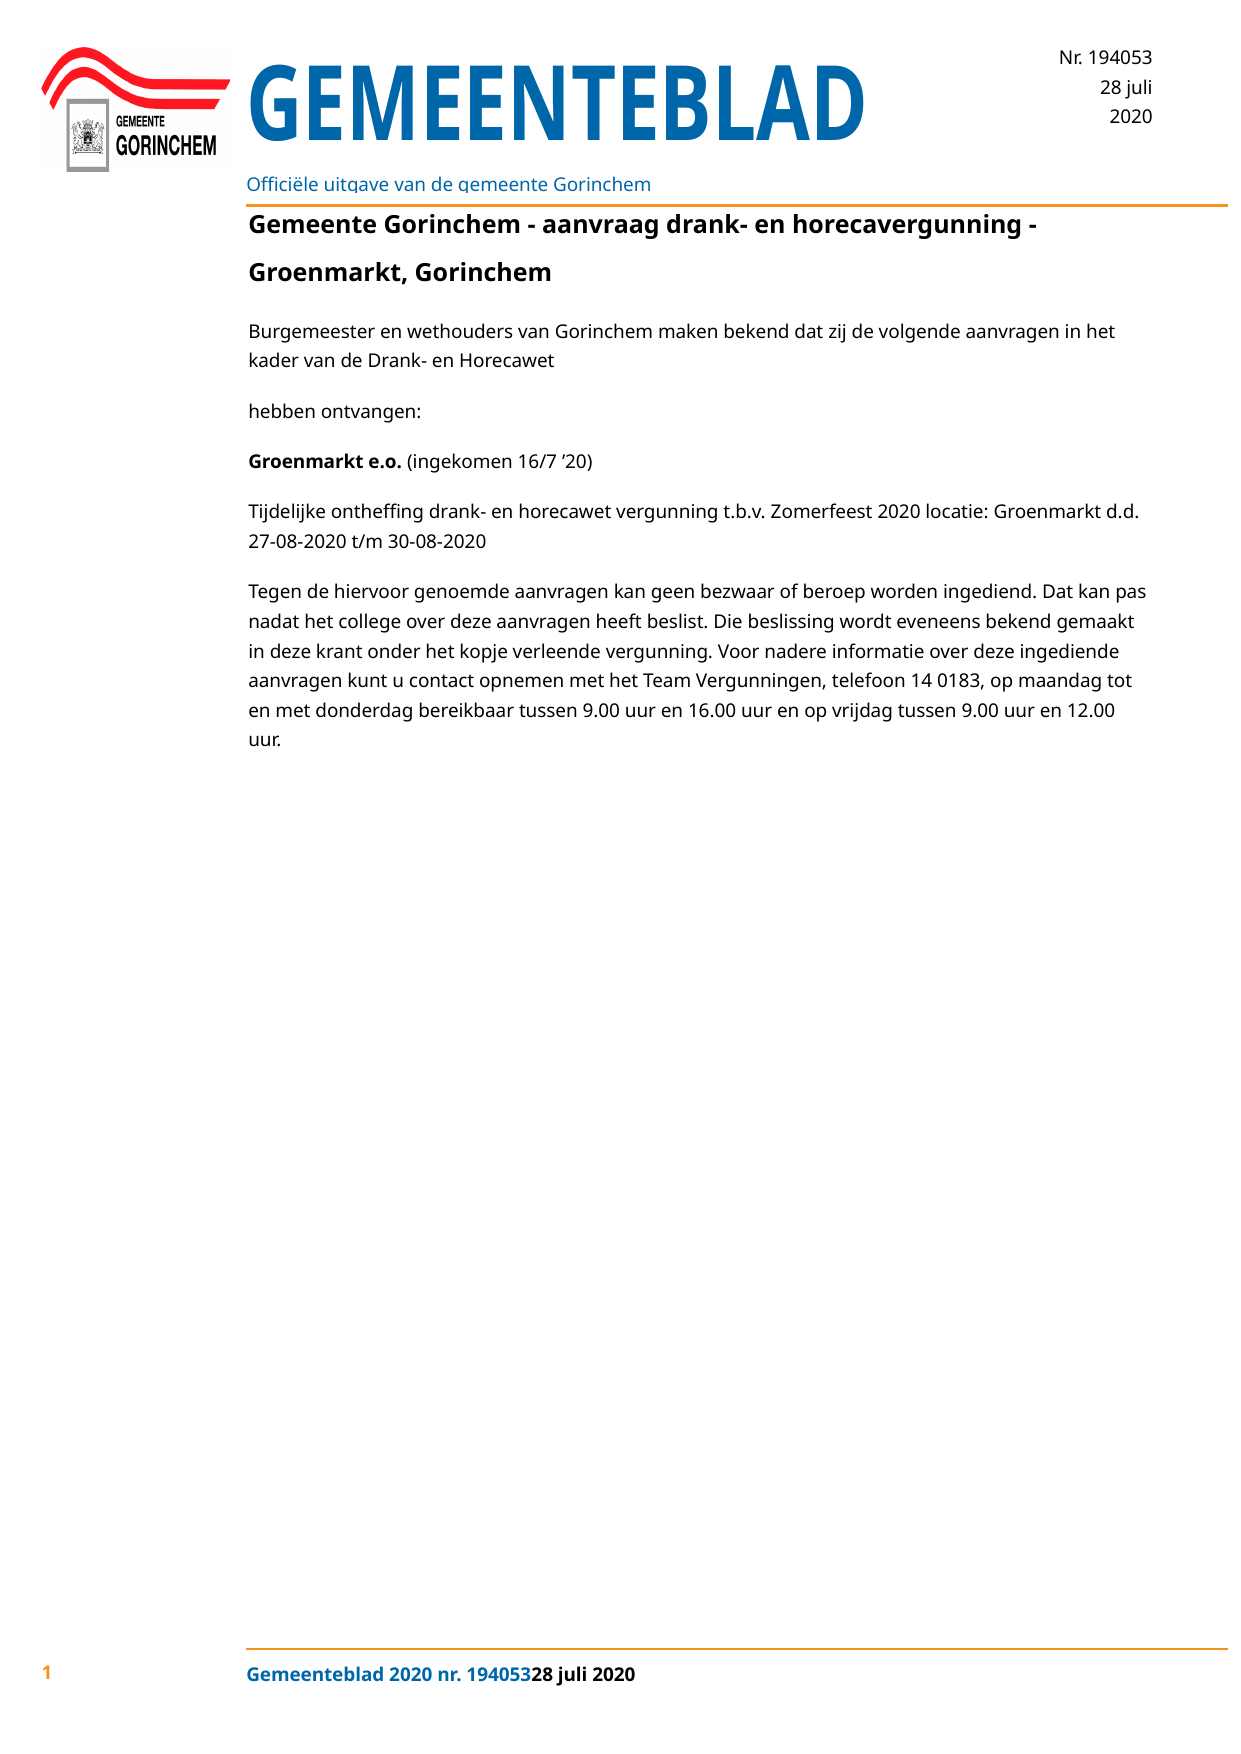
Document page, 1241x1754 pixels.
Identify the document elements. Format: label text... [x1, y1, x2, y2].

text Groenmarkt e.o. (ingekomen 16/7 ’20) [248, 448, 1152, 474]
text hebben ontvangen: [248, 398, 1152, 424]
picture [41, 47, 231, 172]
text Tegen de hiervoor genoemde aanvragen kan geen bezwaar of beroep worden ingediend. Dat kan pas nadat het college over deze aanvragen heeft beslist. Die beslissing wordt eveneens bekend gemaakt in deze krant onder het kopje verleende vergunning. Voor nadere informatie over deze ingediende aanvragen kunt u contact opnemen met het Team Vergunningen, telefoon 14 0183, op maandag tot en met donderdag bereikbaar tussen 9.00 uur en 16.00 uur en op vrijdag tussen 9.00 uur en 12.00 uur. [248, 579, 1152, 752]
text Gemeente Gorinchem - aanvraag drank- en horecavergunning - Groenmarkt, Gorinchem [248, 207, 1152, 288]
text Burgemeester en wethouders van Gorinchem maken bekend dat zij de volgende aanvragen in het kader van de Drank- en Horecawet [248, 318, 1152, 373]
text Tijdelijke ontheffing drank- en horecawet vergunning t.b.v. Zomerfeest 2020 locatie: Groenmarkt d.d. 27-08-2020 t/m 30-08-2020 [248, 499, 1152, 554]
